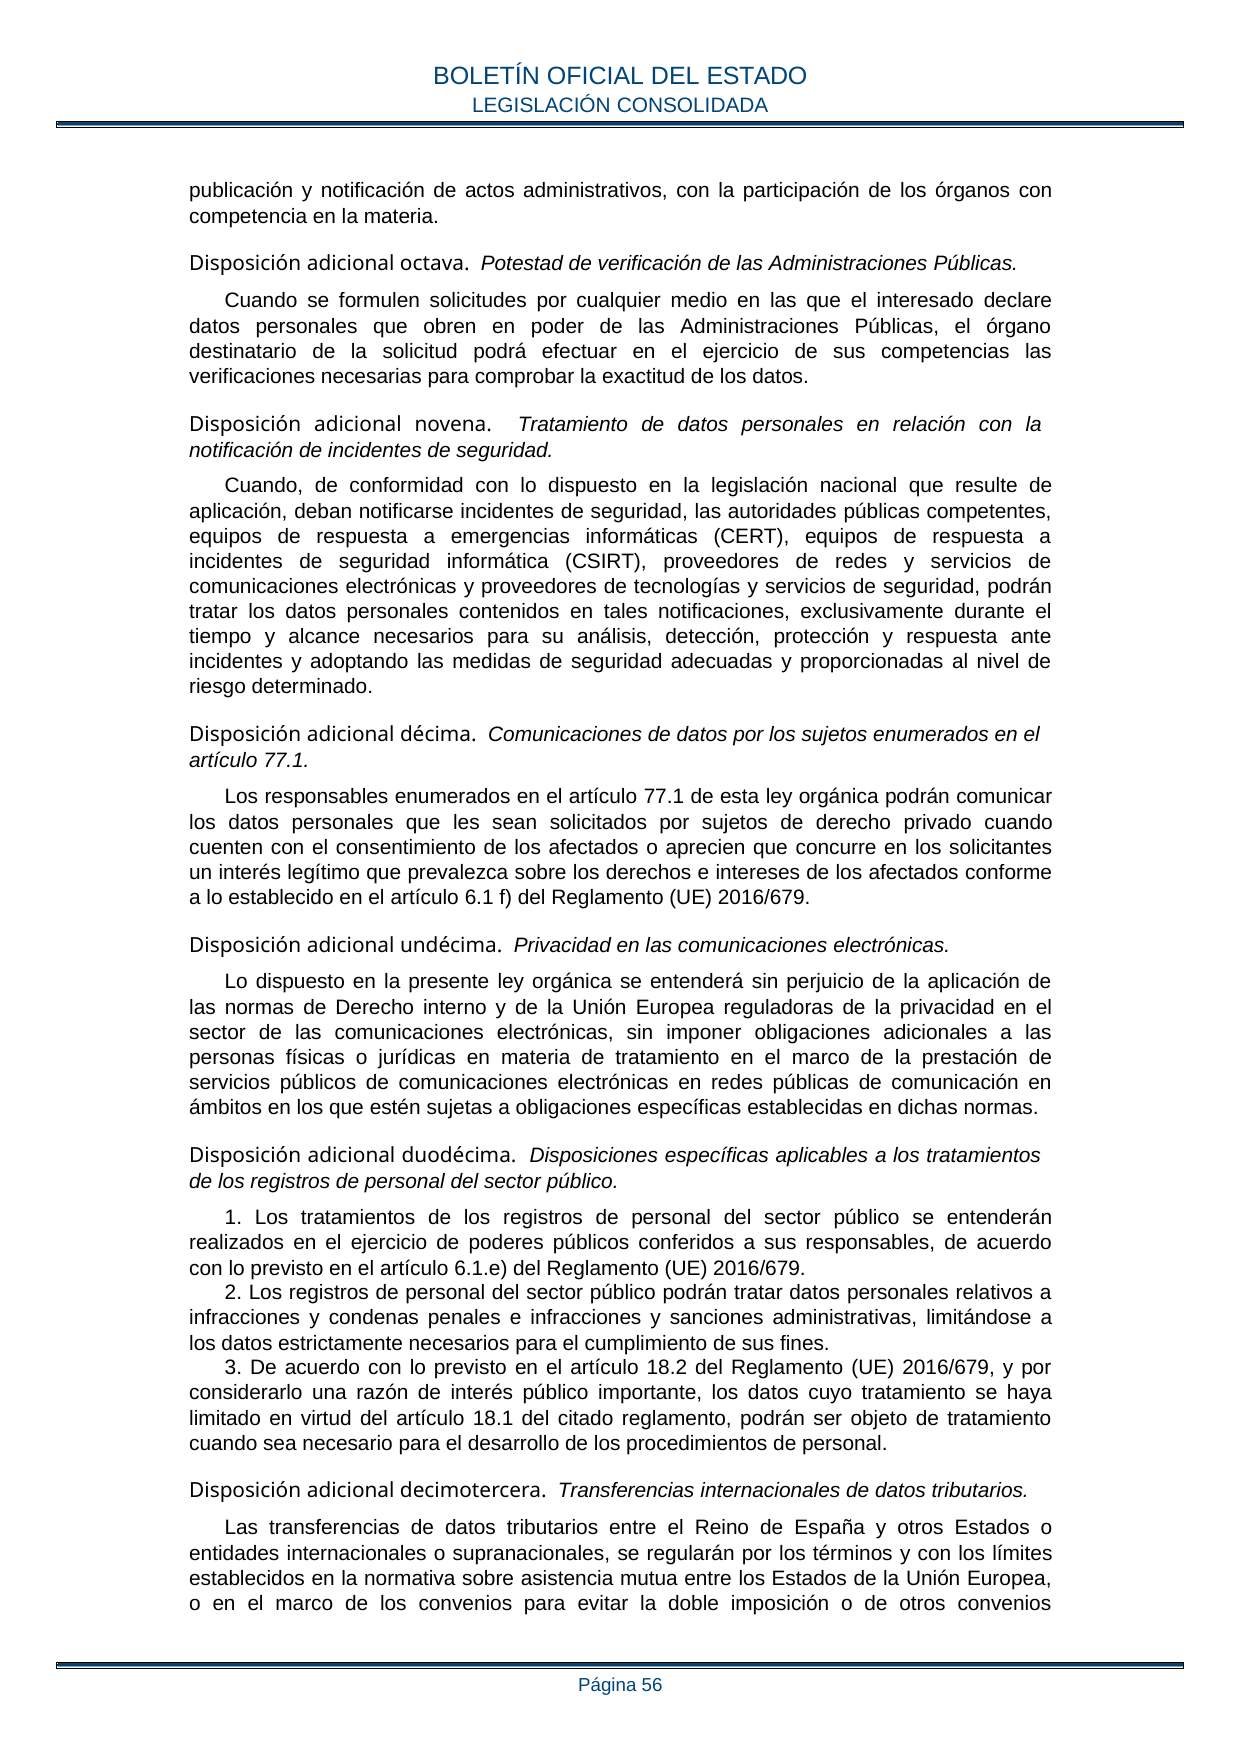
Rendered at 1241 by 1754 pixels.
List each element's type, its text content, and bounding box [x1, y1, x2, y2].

text 2 [224, 1276, 236, 1301]
text BOLETÍN OFICIAL DEL ESTADO [433, 56, 832, 92]
text notificación de incidentes de seguridad. [189, 437, 1076, 462]
text aplicación, deban notificarse incidentes de seguridad, las autoridades públicas competentes, [189, 499, 1076, 524]
text los datos personales que les sean solicitados por sujetos de derecho privado cuando [189, 809, 1076, 834]
text Página 56 [578, 1670, 687, 1697]
text equipos de respuesta a emergencias informáticas (CERT), equipos de respuesta a [189, 524, 1076, 549]
text publicación y notificación de actos administrativos, con la participación de los órganos con [189, 173, 1076, 203]
text un interés legítimo que prevalezca sobre los derechos e intereses de los afectados conforme [189, 859, 1076, 884]
text limitado en virtud del artículo 18.1 del citado reglamento, podrán ser objeto de tratamiento [189, 1405, 1076, 1430]
text ámbitos en los que estén sujetas a obligaciones específicas establecidas en dichas normas. [189, 1095, 1076, 1120]
text tratar los datos personales contenidos en tales notificaciones, exclusivamente durante el [189, 599, 1076, 624]
text incidentes y adoptando las medidas de seguridad adecuadas y proporcionadas al nivel de [189, 649, 1076, 674]
text Los responsables enumerados en el artículo 77.1 de esta ley orgánica podrán comunicar [224, 779, 1076, 809]
text Disposición adicional duodécima. Disposiciones específicas aplicables a los tratamientos [189, 1139, 1076, 1168]
text con lo previsto en el artículo 6.1.e) del Reglamento (UE) 2016/679. [189, 1255, 1076, 1280]
text Disposición adicional novena. Tratamiento de datos personales en relación con la [189, 407, 1076, 437]
text 3 [224, 1351, 236, 1376]
text Las transferencias de datos tributarios entre el Reino de España y otros Estados o [224, 1511, 1076, 1541]
picture [57, 122, 1183, 127]
text las normas de Derecho interno y de la Unión Europea reguladoras de la privacidad en el [189, 995, 1076, 1020]
text destinatario de la solicitud podrá efectuar en el ejercicio de sus competencias las [189, 338, 1076, 363]
text cuando sea necesario para el desarrollo de los procedimientos de personal. [189, 1430, 1076, 1455]
text artículo 77.1. [189, 748, 1076, 773]
text Cuando se formulen solicitudes por cualquier medio en las que el interesado declare [224, 284, 1076, 313]
text . De acuerdo con lo previsto en el artículo 18.2 del Reglamento (UE) 2016/679, y por [236, 1351, 1076, 1376]
text de los registros de personal del sector público. [189, 1168, 1076, 1193]
text competencia en la materia. [189, 203, 1076, 228]
text . Los tratamientos de los registros de personal del sector público se entenderán [236, 1201, 1076, 1226]
text Disposición adicional décima. Comunicaciones de datos por los sujetos enumerados en el [189, 718, 1076, 748]
text Disposición adicional decimotercera. Transferencias internacionales de datos tributarios. [189, 1474, 1064, 1504]
text a lo establecido en el artículo 6.1 f) del Reglamento (UE) 2016/679. [189, 884, 1076, 909]
text realizados en el ejercicio de poderes públicos conferidos a sus responsables, de acuerdo [189, 1226, 1076, 1255]
text datos personales que obren en poder de las Administraciones Públicas, el órgano [189, 313, 1076, 338]
text servicios públicos de comunicaciones electrónicas en redes públicas de comunicación en [189, 1070, 1076, 1095]
text comunicaciones electrónicas y proveedores de tecnologías y servicios de seguridad, podrán [189, 574, 1076, 599]
text Lo dispuesto en la presente ley orgánica se entenderá sin perjuicio de la aplicación de [224, 965, 1076, 995]
text riesgo determinado. [189, 674, 1076, 699]
text infracciones y condenas penales e infracciones y sanciones administrativas, limitándose a [189, 1301, 1076, 1330]
text 1 [224, 1201, 236, 1226]
text Cuando, de conformidad con lo dispuesto en la legislación nacional que resulte de [224, 469, 1076, 499]
text tiempo y alcance necesarios para su análisis, detección, protección y respuesta ante [189, 624, 1076, 649]
text incidentes de seguridad informática (CSIRT), proveedores de redes y servicios de [189, 549, 1076, 574]
text cuenten con el consentimiento de los afectados o aprecien que concurre en los solicitantes [189, 834, 1076, 859]
text Disposición adicional octava. Potestad de verificación de las Administraciones Públicas. [189, 247, 1054, 277]
text entidades internacionales o supranacionales, se regularán por los términos y con los límites [189, 1541, 1076, 1566]
text considerarlo una razón de interés público importante, los datos cuyo tratamiento se haya [189, 1376, 1076, 1405]
text LEGISLACIÓN CONSOLIDADA [472, 89, 793, 118]
text o en el marco de los convenios para evitar la doble imposición o de otros convenios [189, 1591, 1076, 1616]
text . Los registros de personal del sector público podrán tratar datos personales relativos a [236, 1276, 1076, 1301]
picture [57, 1663, 1183, 1668]
text sector de las comunicaciones electrónicas, sin imponer obligaciones adicionales a las [189, 1020, 1076, 1045]
text establecidos en la normativa sobre asistencia mutua entre los Estados de la Unión Europea, [189, 1566, 1076, 1591]
text Disposición adicional undécima. Privacidad en las comunicaciones electrónicas. [189, 928, 985, 958]
text verificaciones necesarias para comprobar la exactitud de los datos. [189, 363, 1076, 388]
text personas físicas o jurídicas en materia de tratamiento en el marco de la prestación de [189, 1045, 1076, 1070]
text los datos estrictamente necesarios para el cumplimiento de sus fines. [189, 1330, 1076, 1355]
